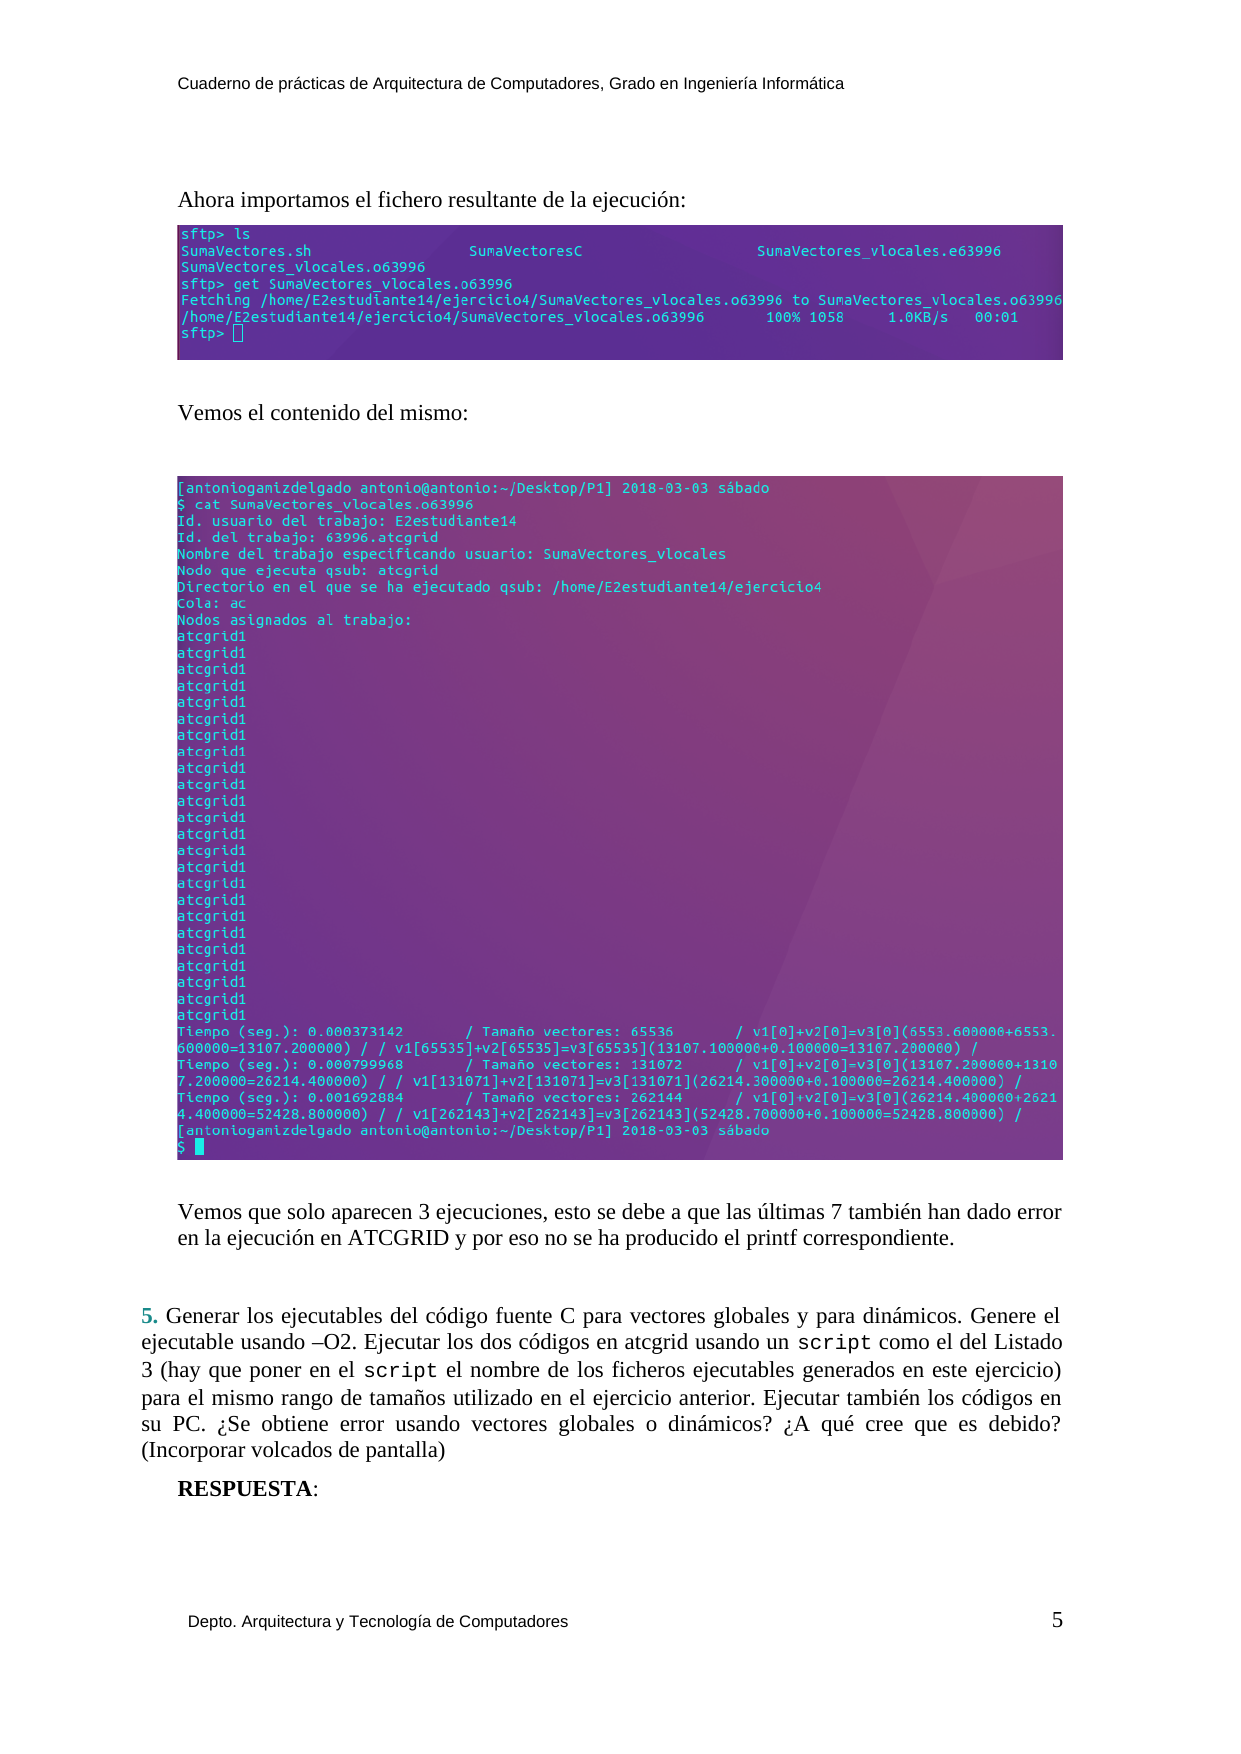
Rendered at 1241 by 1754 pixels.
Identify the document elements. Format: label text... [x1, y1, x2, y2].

list 5. Generar los ejecutables del código fuente C para vectores globales y para dinámicos. Genere el ejecutable usando –O2. Ejecutar los dos códigos en atcgrid usando un script como el del Listado 3 (hay que poner en el script el nombre de los ficheros ejecutables generados en este ejercicio) para el mismo rango de tamaños utilizado en el ejercicio anterior. Ejecutar también los códigos en su PC. ¿Se obtiene error usando vectores globales o dinámicos? ¿A qué cree que es debido? (Incorporar volcados de pantalla) [103, 1302, 1063, 1463]
list Vemos el contenido del mismo: [177, 399, 1063, 425]
list Ahora importamos el fichero resultante de la ejecución: [177, 187, 1063, 213]
picture [177, 476, 1063, 1160]
picture [177, 225, 1063, 360]
list RESPUESTA: [177, 1475, 1063, 1502]
list Vemos que solo aparecen 3 ejecuciones, esto se debe a que las últimas 7 también han dado error en la ejecución en ATCGRID y por eso no se ha producido el printf correspondiente. [177, 1198, 1063, 1251]
